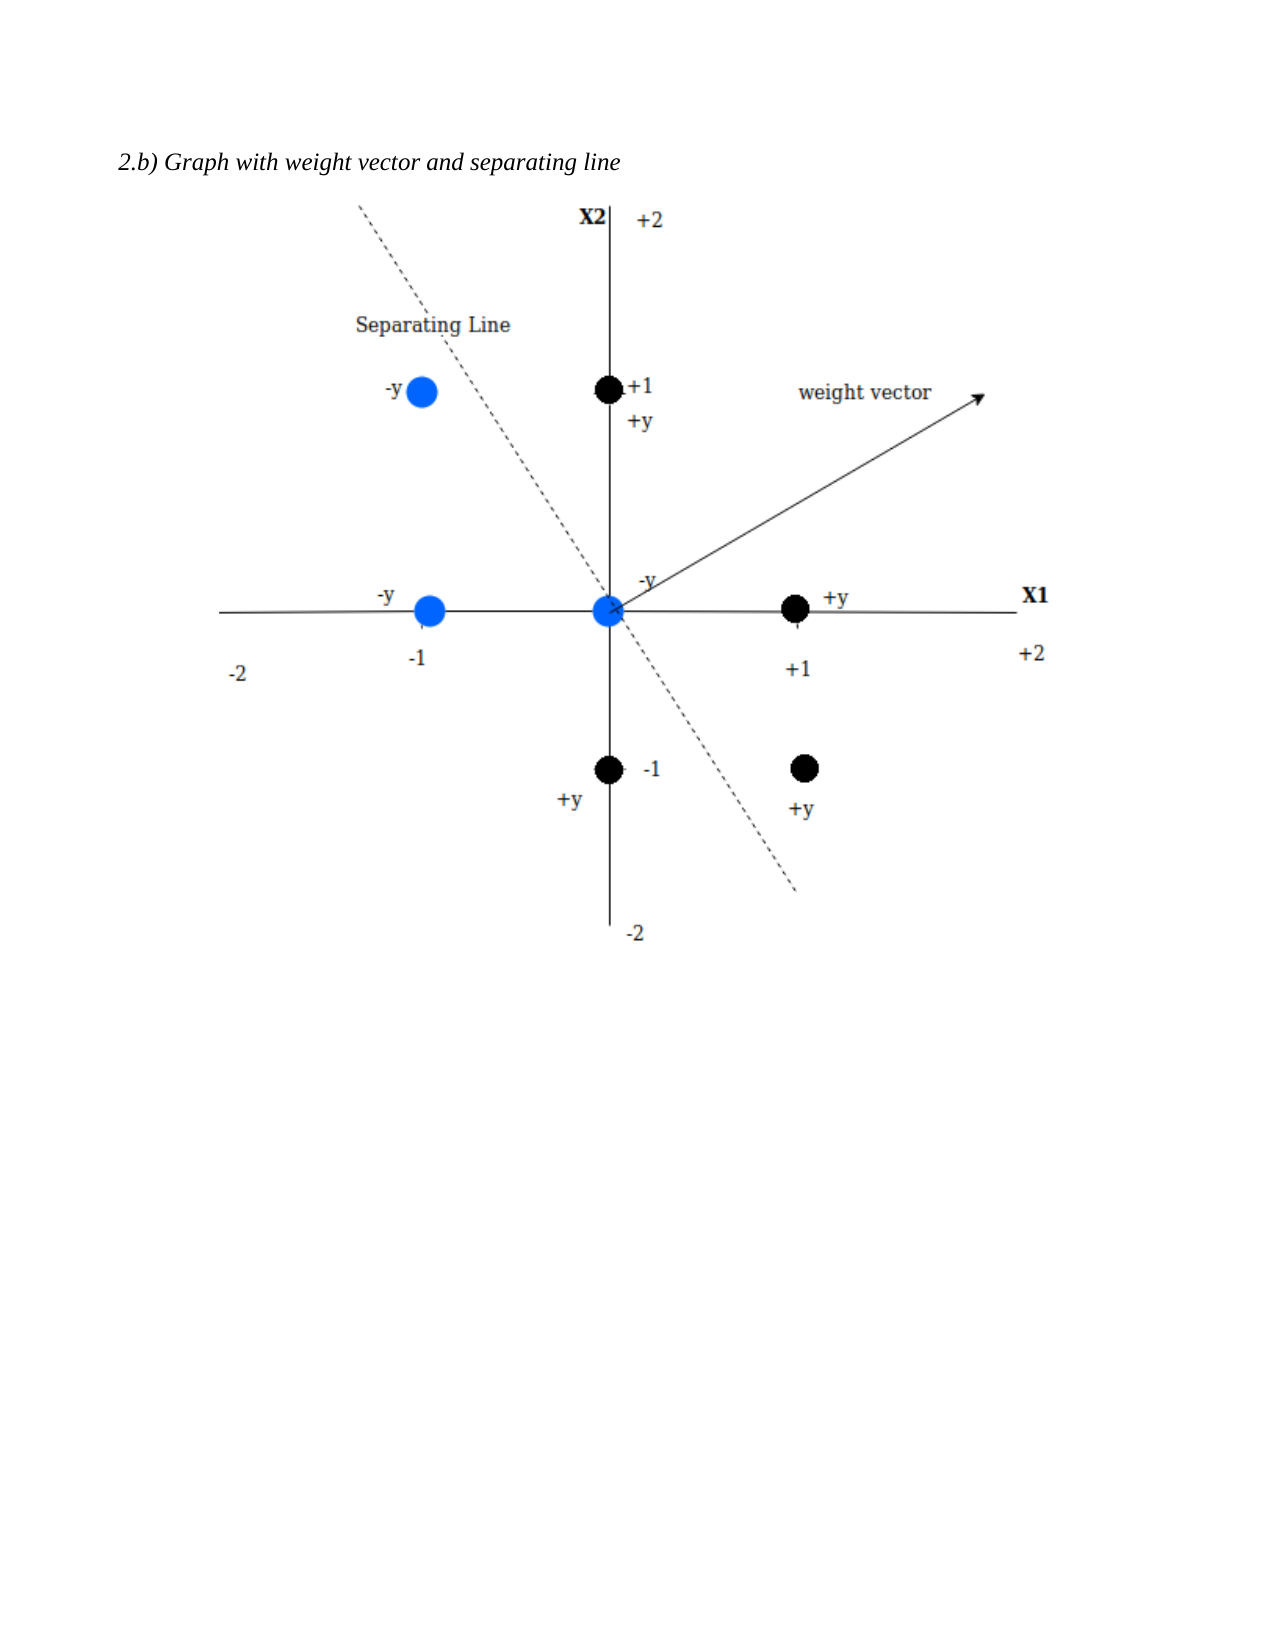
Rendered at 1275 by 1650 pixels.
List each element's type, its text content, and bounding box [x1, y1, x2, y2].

text 2.b) Graph with weight vector and separating line [118, 147, 1157, 176]
picture [218, 204, 1057, 983]
